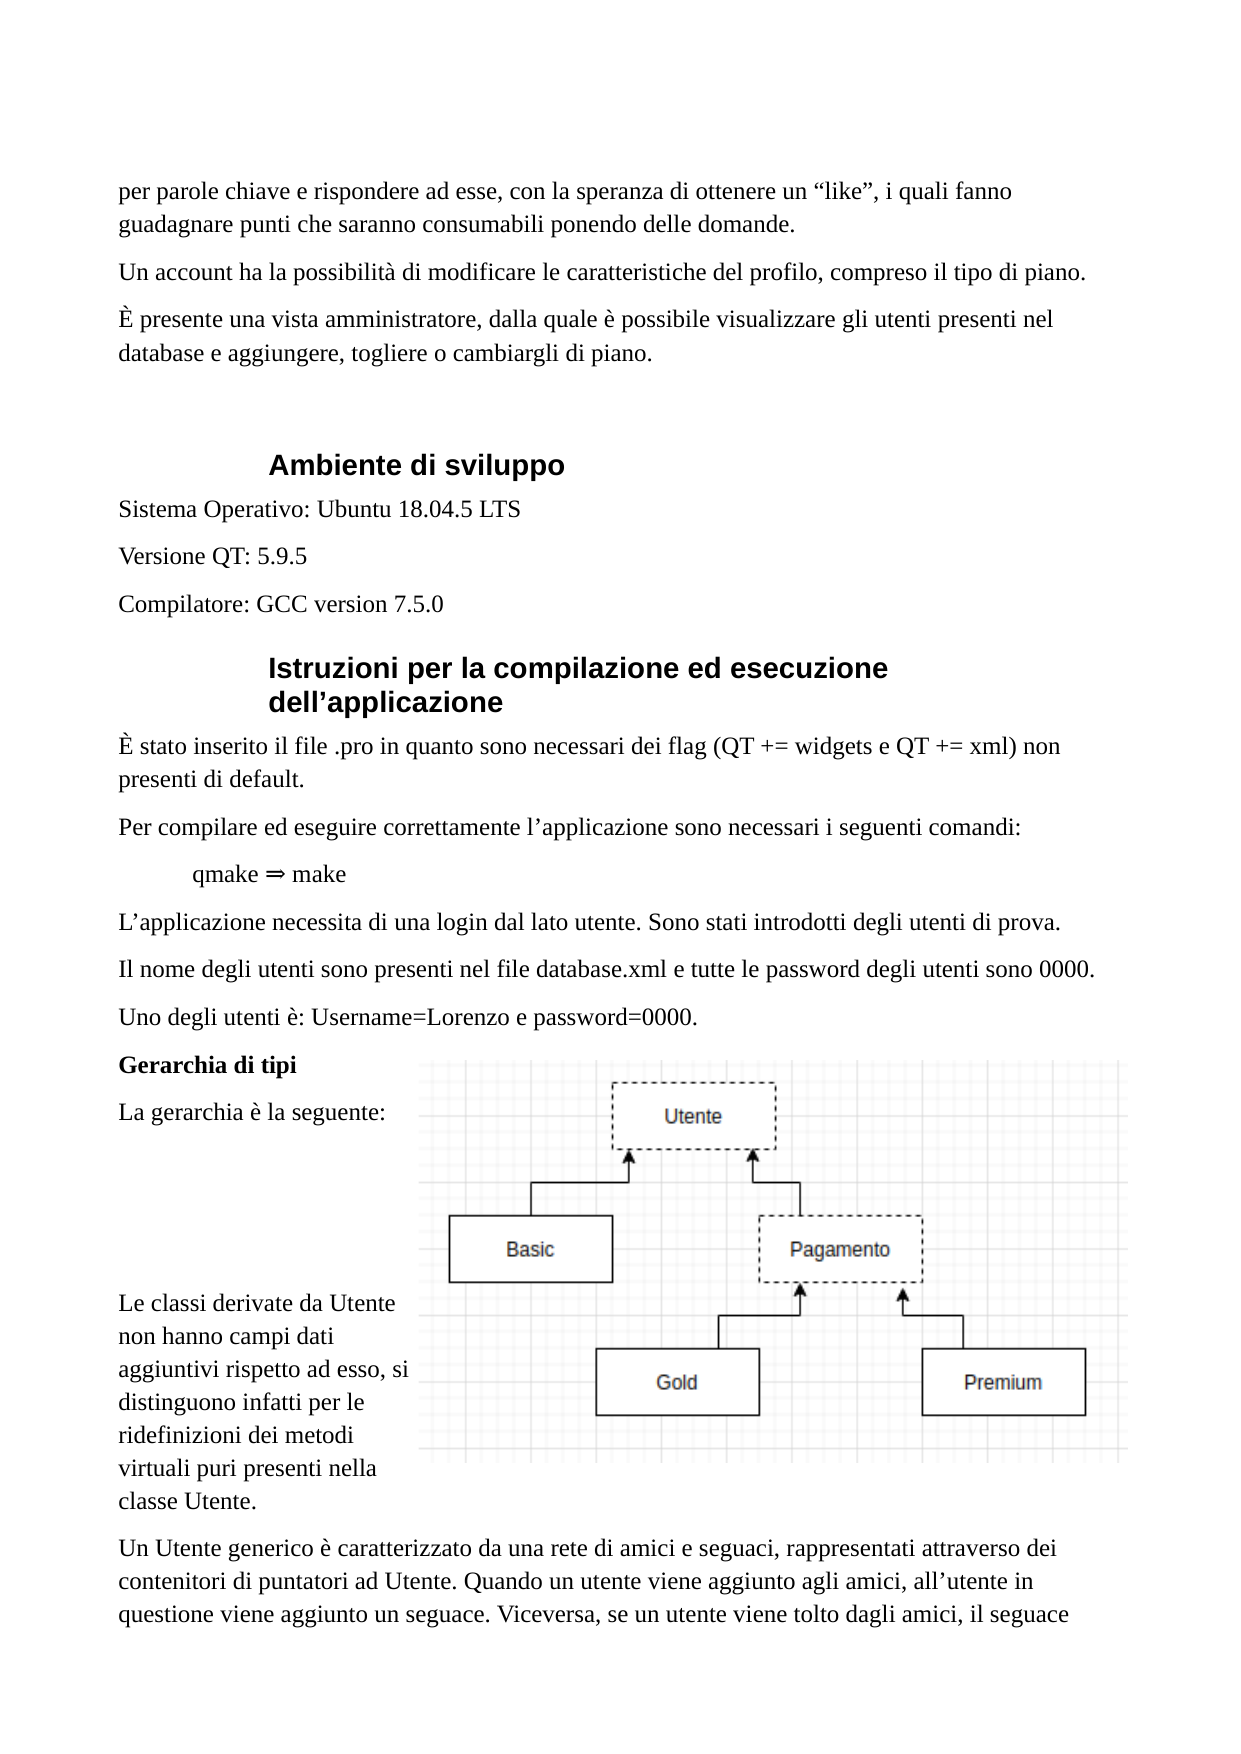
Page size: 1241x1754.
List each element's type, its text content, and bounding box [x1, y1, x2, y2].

text Sistema Operativo: Ubuntu 18.04.5 LTS [118, 494, 1122, 522]
text Le classi derivate da Utente non hanno campi dati aggiuntivi rispetto ad esso, si distinguono infatti per le ridefinizioni dei metodi virtuali puri presenti nella classe Utente. [118, 1288, 1122, 1514]
text La gerarchia è la seguente: [118, 1097, 418, 1126]
subtitle Istruzioni per la compilazione ed esecuzione dell’applicazione [268, 651, 1122, 718]
text Un Utente generico è caratterizzato da una rete di amici e seguaci, rappresentati attraverso dei contenitori di puntatori ad Utente. Quando un utente viene aggiunto agli amici, all’utente in questione viene aggiunto un seguace. Viceversa, se un utente viene tolto dagli amici, il seguace [118, 1533, 1122, 1628]
subtitle Ambiente di sviluppo [268, 447, 1122, 481]
text È stato inserito il file .pro in quanto sono necessari dei flag (QT += widgets e QT += xml) non presenti di default. [118, 731, 1122, 793]
text È presente una vista amministratore, dalla quale è possibile visualizzare gli utenti presenti nel database e aggiungere, togliere o cambiargli di piano. [118, 304, 1122, 366]
text Compilatore: GCC version 7.5.0 [118, 589, 1122, 618]
text Il nome degli utenti sono presenti nel file database.xml e tutte le password degli utenti sono 0000. [118, 954, 1122, 983]
text Uno degli utenti è: Username=Lorenzo e password=0000. [118, 1002, 1122, 1031]
text Versione QT: 5.9.5 [118, 541, 1122, 570]
text per parole chiave e rispondere ad esse, con la speranza di ottenere un “like”, i quali fanno guadagnare punti che saranno consumabili ponendo delle domande. [118, 176, 1122, 238]
text Per compilare ed eseguire correttamente l’applicazione sono necessari i seguenti comandi: [118, 812, 1122, 840]
text qmake ⇒ make [118, 859, 1122, 888]
text Un account ha la possibilità di modificare le caratteristiche del profilo, compreso il tipo di piano. [118, 257, 1122, 286]
picture [418, 1060, 1128, 1463]
text L’applicazione necessita di una login dal lato utente. Sono stati introdotti degli utenti di prova. [118, 907, 1122, 936]
text Gerarchia di tipi [118, 1050, 1122, 1078]
